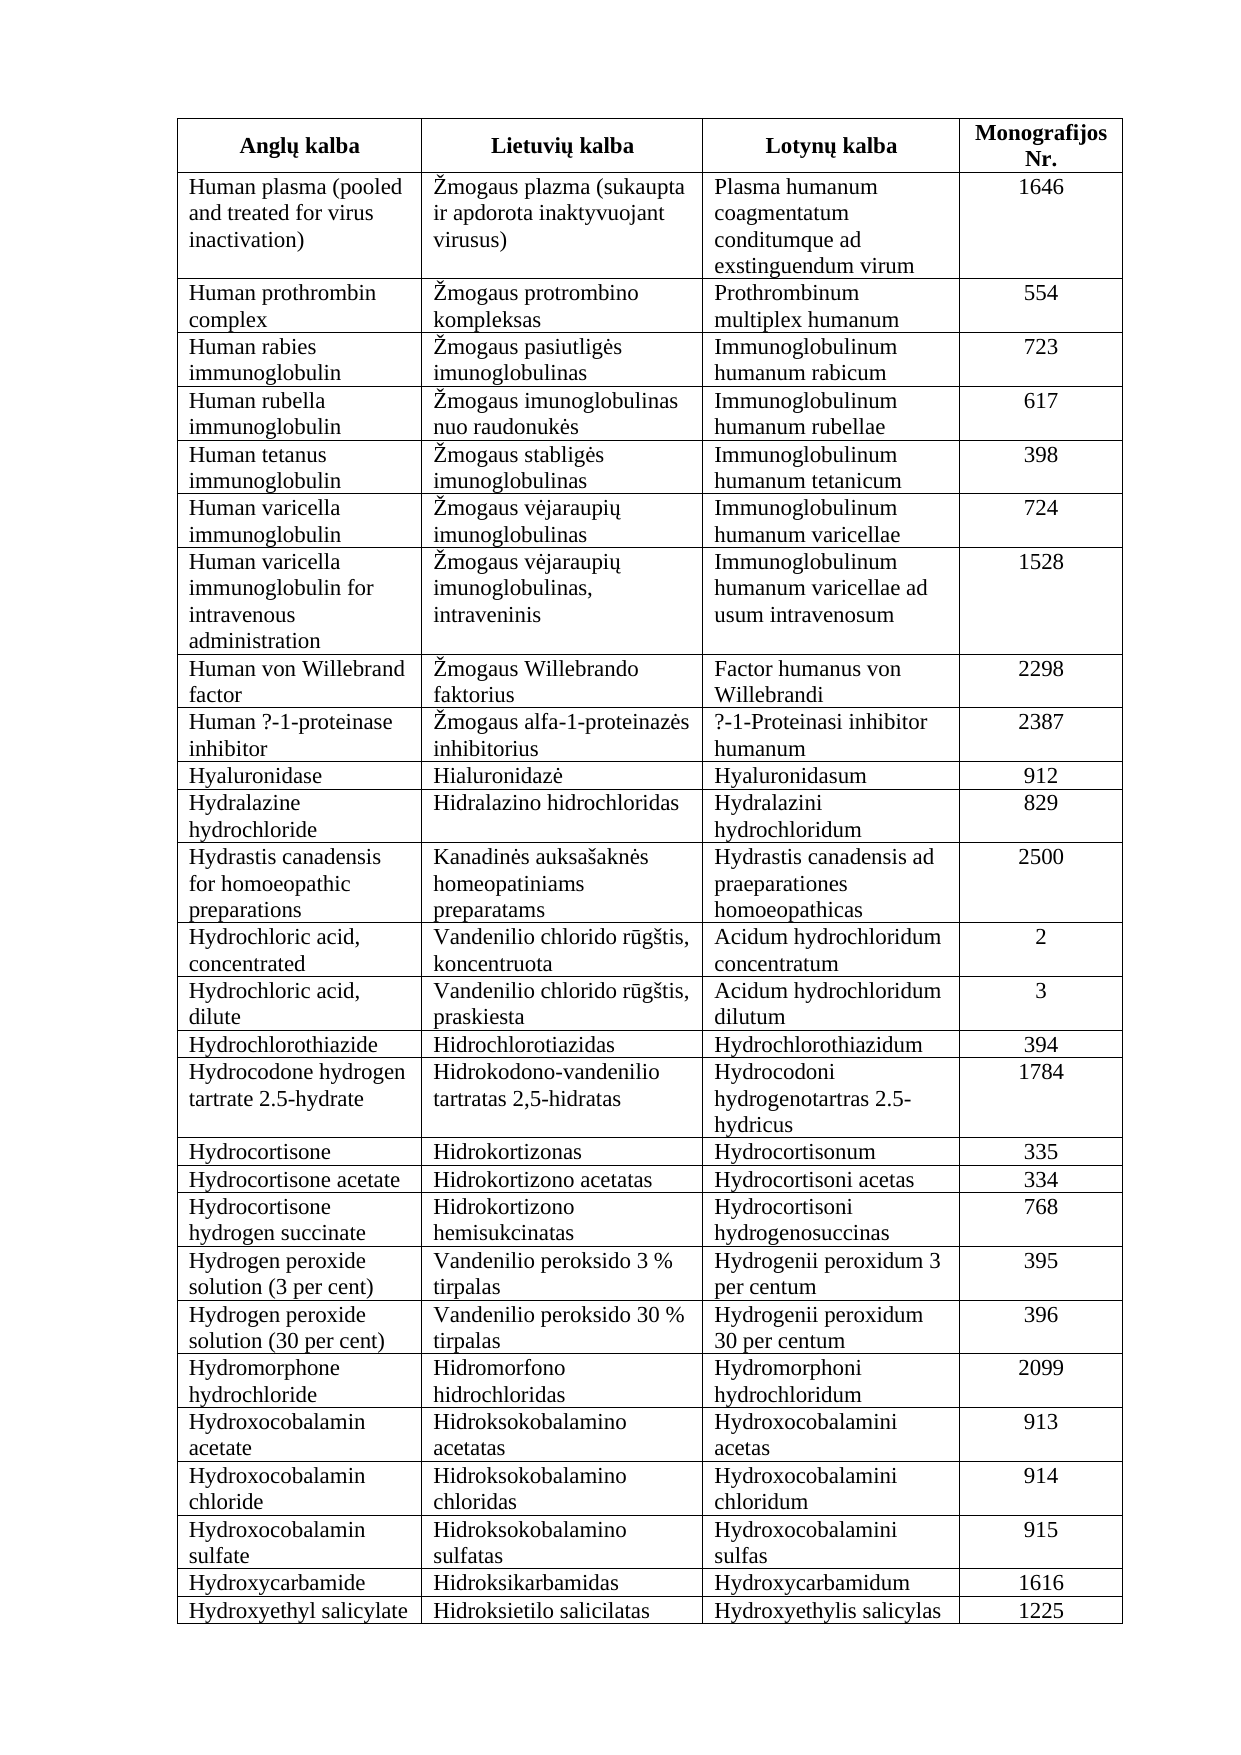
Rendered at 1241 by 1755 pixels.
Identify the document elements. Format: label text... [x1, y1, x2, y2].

table_cell Vandenilio peroksido 30 % tirpalas [422, 1301, 702, 1353]
table_cell Factor humanus von Willebrandi [703, 655, 959, 707]
table_cell Žmogaus pasiutligės imunoglobulinas [422, 333, 702, 386]
table_cell 2099 [960, 1354, 1122, 1407]
table_cell 2298 [960, 655, 1122, 707]
table_cell 2500 [960, 843, 1122, 922]
table_cell Hydroxocobalamin sulfate [178, 1516, 421, 1568]
table_cell ?-1-Proteinasi inhibitor humanum [703, 708, 959, 761]
table_cell Hydrogenii peroxidum 3 per centum [703, 1247, 959, 1299]
table_cell 768 [960, 1193, 1122, 1246]
table_header Anglų kalba [178, 119, 421, 172]
table_cell Human tetanus immunoglobulin [178, 441, 421, 493]
table_header Monografijos Nr. [960, 119, 1122, 172]
table_cell 913 [960, 1408, 1122, 1461]
table_cell 617 [960, 387, 1122, 439]
table_cell 1616 [960, 1569, 1122, 1596]
table_cell Hydrochloric acid, dilute [178, 977, 421, 1030]
table_cell Žmogaus plazma (sukaupta ir apdorota inaktyvuojant virusus) [422, 173, 702, 278]
table_cell Hidroksietilo salicilatas [422, 1597, 702, 1623]
table_cell Hyaluronidase [178, 762, 421, 788]
table_cell 2 [960, 923, 1122, 976]
table_cell Hydrochlorothiazidum [703, 1031, 959, 1057]
table_cell Hidrokortizono hemisukcinatas [422, 1193, 702, 1246]
table_cell Hidrochlorotiazidas [422, 1031, 702, 1057]
table_cell Human varicella immunoglobulin [178, 494, 421, 547]
table_cell Kanadinės auksašaknės homeopatiniams preparatams [422, 843, 702, 922]
table_cell Hydroxyethyl salicylate [178, 1597, 421, 1623]
table_cell Hydroxycarbamide [178, 1569, 421, 1596]
table_cell Hialuronidazė [422, 762, 702, 788]
table_cell Hydrocortisoni acetas [703, 1166, 959, 1192]
table_cell 554 [960, 279, 1122, 332]
table_cell Human prothrombin complex [178, 279, 421, 332]
table_cell Hydroxocobalamini acetas [703, 1408, 959, 1461]
table_cell Acidum hydrochloridum concentratum [703, 923, 959, 976]
table_cell Hydrogen peroxide solution (3 per cent) [178, 1247, 421, 1299]
table_cell Hidroksokobalamino chloridas [422, 1462, 702, 1514]
table_cell Plasma humanum coagmentatum conditumque ad exstinguendum virum [703, 173, 959, 278]
table_cell 395 [960, 1247, 1122, 1299]
table_cell 396 [960, 1301, 1122, 1353]
table_cell Hidromorfono hidrochloridas [422, 1354, 702, 1407]
table_cell Žmogaus stabligės imunoglobulinas [422, 441, 702, 493]
table_cell 1784 [960, 1058, 1122, 1137]
table_cell 915 [960, 1516, 1122, 1568]
table_cell Hydroxycarbamidum [703, 1569, 959, 1596]
table_cell 1646 [960, 173, 1122, 278]
table_cell Immunoglobulinum humanum varicellae ad usum intravenosum [703, 548, 959, 653]
table_cell Hydroxyethylis salicylas [703, 1597, 959, 1623]
table_cell Žmogaus Willebrando faktorius [422, 655, 702, 707]
table_cell Žmogaus imunoglobulinas nuo raudonukės [422, 387, 702, 439]
table_cell Hydromorphone hydrochloride [178, 1354, 421, 1407]
table_header Lotynų kalba [703, 119, 959, 172]
table_cell Human von Willebrand factor [178, 655, 421, 707]
table_cell Hydroxocobalamin chloride [178, 1462, 421, 1514]
table_cell Hydrogenii peroxidum 30 per centum [703, 1301, 959, 1353]
table_cell Immunoglobulinum humanum rabicum [703, 333, 959, 386]
table_cell Hydroxocobalamini chloridum [703, 1462, 959, 1514]
table_cell 2387 [960, 708, 1122, 761]
table_cell Hydralazini hydrochloridum [703, 790, 959, 842]
table_cell Human varicella immunoglobulin for intravenous administration [178, 548, 421, 653]
table_cell Hydrocortisoni hydrogenosuccinas [703, 1193, 959, 1246]
table_cell Immunoglobulinum humanum varicellae [703, 494, 959, 547]
table_cell Hyaluronidasum [703, 762, 959, 788]
table_cell Hydrochloric acid, concentrated [178, 923, 421, 976]
table_cell 724 [960, 494, 1122, 547]
table_header Lietuvių kalba [422, 119, 702, 172]
table_cell Human plasma (pooled and treated for virus inactivation) [178, 173, 421, 278]
table_cell Hidroksokobalamino sulfatas [422, 1516, 702, 1568]
table_cell Hydrocortisone hydrogen succinate [178, 1193, 421, 1246]
table_cell Immunoglobulinum humanum tetanicum [703, 441, 959, 493]
table_cell Hydralazine hydrochloride [178, 790, 421, 842]
table_cell Hidroksikarbamidas [422, 1569, 702, 1596]
table_cell Hidrokodono-vandenilio tartratas 2,5-hidratas [422, 1058, 702, 1137]
table_cell Hydroxocobalamin acetate [178, 1408, 421, 1461]
table_cell Hydrogen peroxide solution (30 per cent) [178, 1301, 421, 1353]
table_cell Hydrastis canadensis for homoeopathic preparations [178, 843, 421, 922]
table_cell 829 [960, 790, 1122, 842]
table_cell Hydrocortisonum [703, 1138, 959, 1165]
table_cell Hydrastis canadensis ad praeparationes homoeopathicas [703, 843, 959, 922]
table_cell Hydroxocobalamini sulfas [703, 1516, 959, 1568]
table_cell Žmogaus protrombino kompleksas [422, 279, 702, 332]
table_cell Žmogaus vėjaraupių imunoglobulinas, intraveninis [422, 548, 702, 653]
table_cell Hydromorphoni hydrochloridum [703, 1354, 959, 1407]
table_cell Žmogaus alfa‑1-proteinazės inhibitorius [422, 708, 702, 761]
table_cell 1225 [960, 1597, 1122, 1623]
table_cell Hidralazino hidrochloridas [422, 790, 702, 842]
table_cell Hidrokortizono acetatas [422, 1166, 702, 1192]
table_cell 335 [960, 1138, 1122, 1165]
table_cell Hydrocortisone acetate [178, 1166, 421, 1192]
table_cell Hidrokortizonas [422, 1138, 702, 1165]
table_cell 334 [960, 1166, 1122, 1192]
table_cell Human ?-1-proteinase inhibitor [178, 708, 421, 761]
table_cell Human rubella immunoglobulin [178, 387, 421, 439]
table_cell Vandenilio peroksido 3 % tirpalas [422, 1247, 702, 1299]
table_cell Acidum hydrochloridum dilutum [703, 977, 959, 1030]
table_cell Žmogaus vėjaraupių imunoglobulinas [422, 494, 702, 547]
table_cell 1528 [960, 548, 1122, 653]
table_cell Hidroksokobalamino acetatas [422, 1408, 702, 1461]
table_cell Hydrochlorothiazide [178, 1031, 421, 1057]
table_cell 912 [960, 762, 1122, 788]
table_cell 394 [960, 1031, 1122, 1057]
table_cell 398 [960, 441, 1122, 493]
table_cell Hydrocodoni hydrogenotartras 2.5-hydricus [703, 1058, 959, 1137]
table_cell Prothrombinum multiplex humanum [703, 279, 959, 332]
table_cell Hydrocortisone [178, 1138, 421, 1165]
table_cell Vandenilio chlorido rūgštis, praskiesta [422, 977, 702, 1030]
table_cell Human rabies immunoglobulin [178, 333, 421, 386]
table_cell 3 [960, 977, 1122, 1030]
table_cell Vandenilio chlorido rūgštis, koncentruota [422, 923, 702, 976]
table_cell 723 [960, 333, 1122, 386]
table_cell Immunoglobulinum humanum rubellae [703, 387, 959, 439]
table_cell 914 [960, 1462, 1122, 1514]
table_cell Hydrocodone hydrogen tartrate 2.5-hydrate [178, 1058, 421, 1137]
